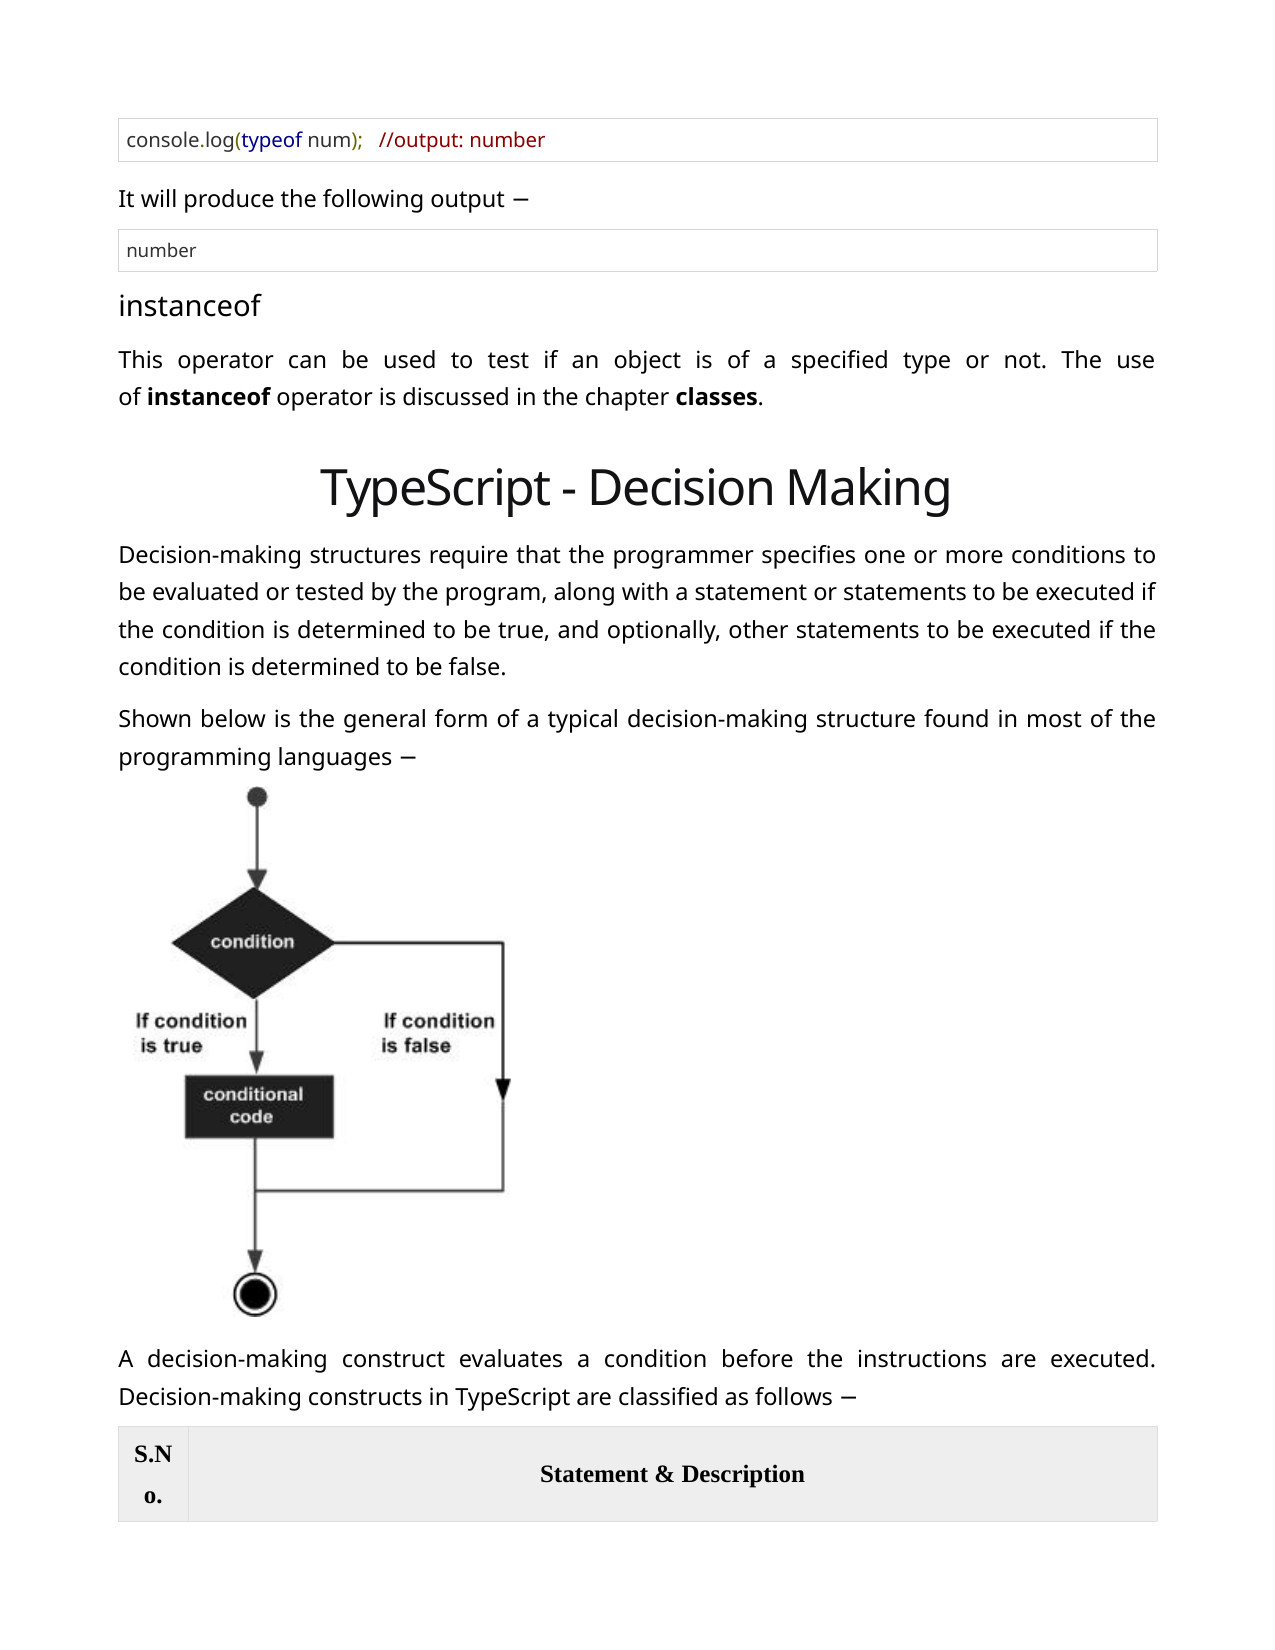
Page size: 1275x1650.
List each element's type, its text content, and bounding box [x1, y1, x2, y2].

text It will produce the following output − [118, 177, 1157, 215]
text console.log(typeof num); //output: number [119, 119, 1157, 161]
text This operator can be used to test if an object is of a specified type or not. The use of instanceof operator is discussed in the chapter classes. [118, 337, 1157, 412]
subtitle instanceof [118, 285, 1157, 325]
text Decision-making structures require that the programmer specifies one or more conditions to be evaluated or tested by the program, along with a statement or statements to be executed if the condition is determined to be true, and optionally, other statements to be executed if the condition is determined to be false. [118, 533, 1157, 683]
text A decision-making construct evaluates a condition before the instructions are executed. Decision-making constructs in TypeScript are classified as follows − [118, 1337, 1157, 1412]
table_header S.No. [119, 1427, 188, 1521]
table_header Statement & Description [189, 1427, 1157, 1521]
subtitle TypeScript - Decision Making [118, 452, 1157, 520]
text Shown below is the general form of a typical decision-making structure found in most of the programming languages − [118, 697, 1157, 772]
text number [119, 230, 1157, 271]
picture [118, 786, 533, 1317]
